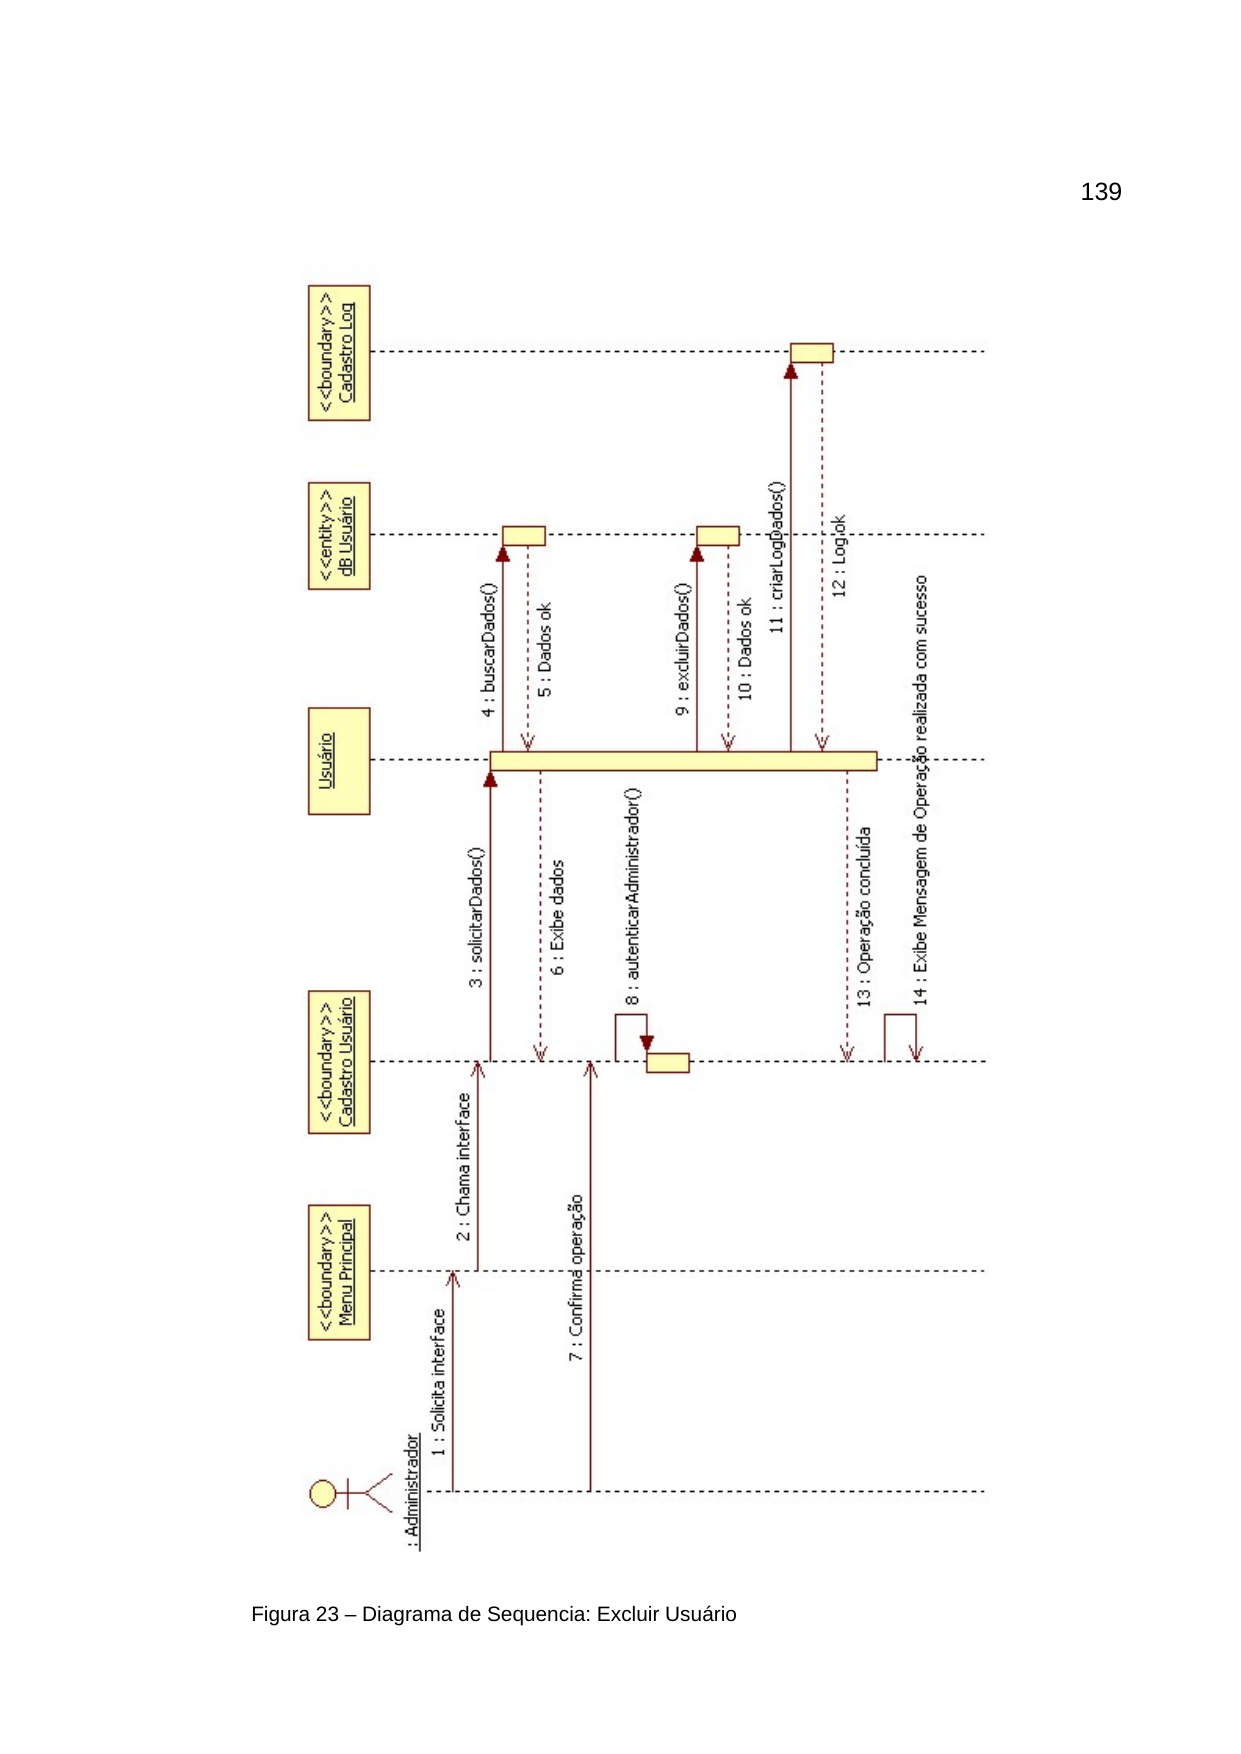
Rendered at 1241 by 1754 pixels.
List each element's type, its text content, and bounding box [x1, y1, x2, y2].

text Figura 23 – Diagrama de Sequencia: Excluir Usuário [177, 1602, 1122, 1626]
picture [277, 265, 1022, 1602]
